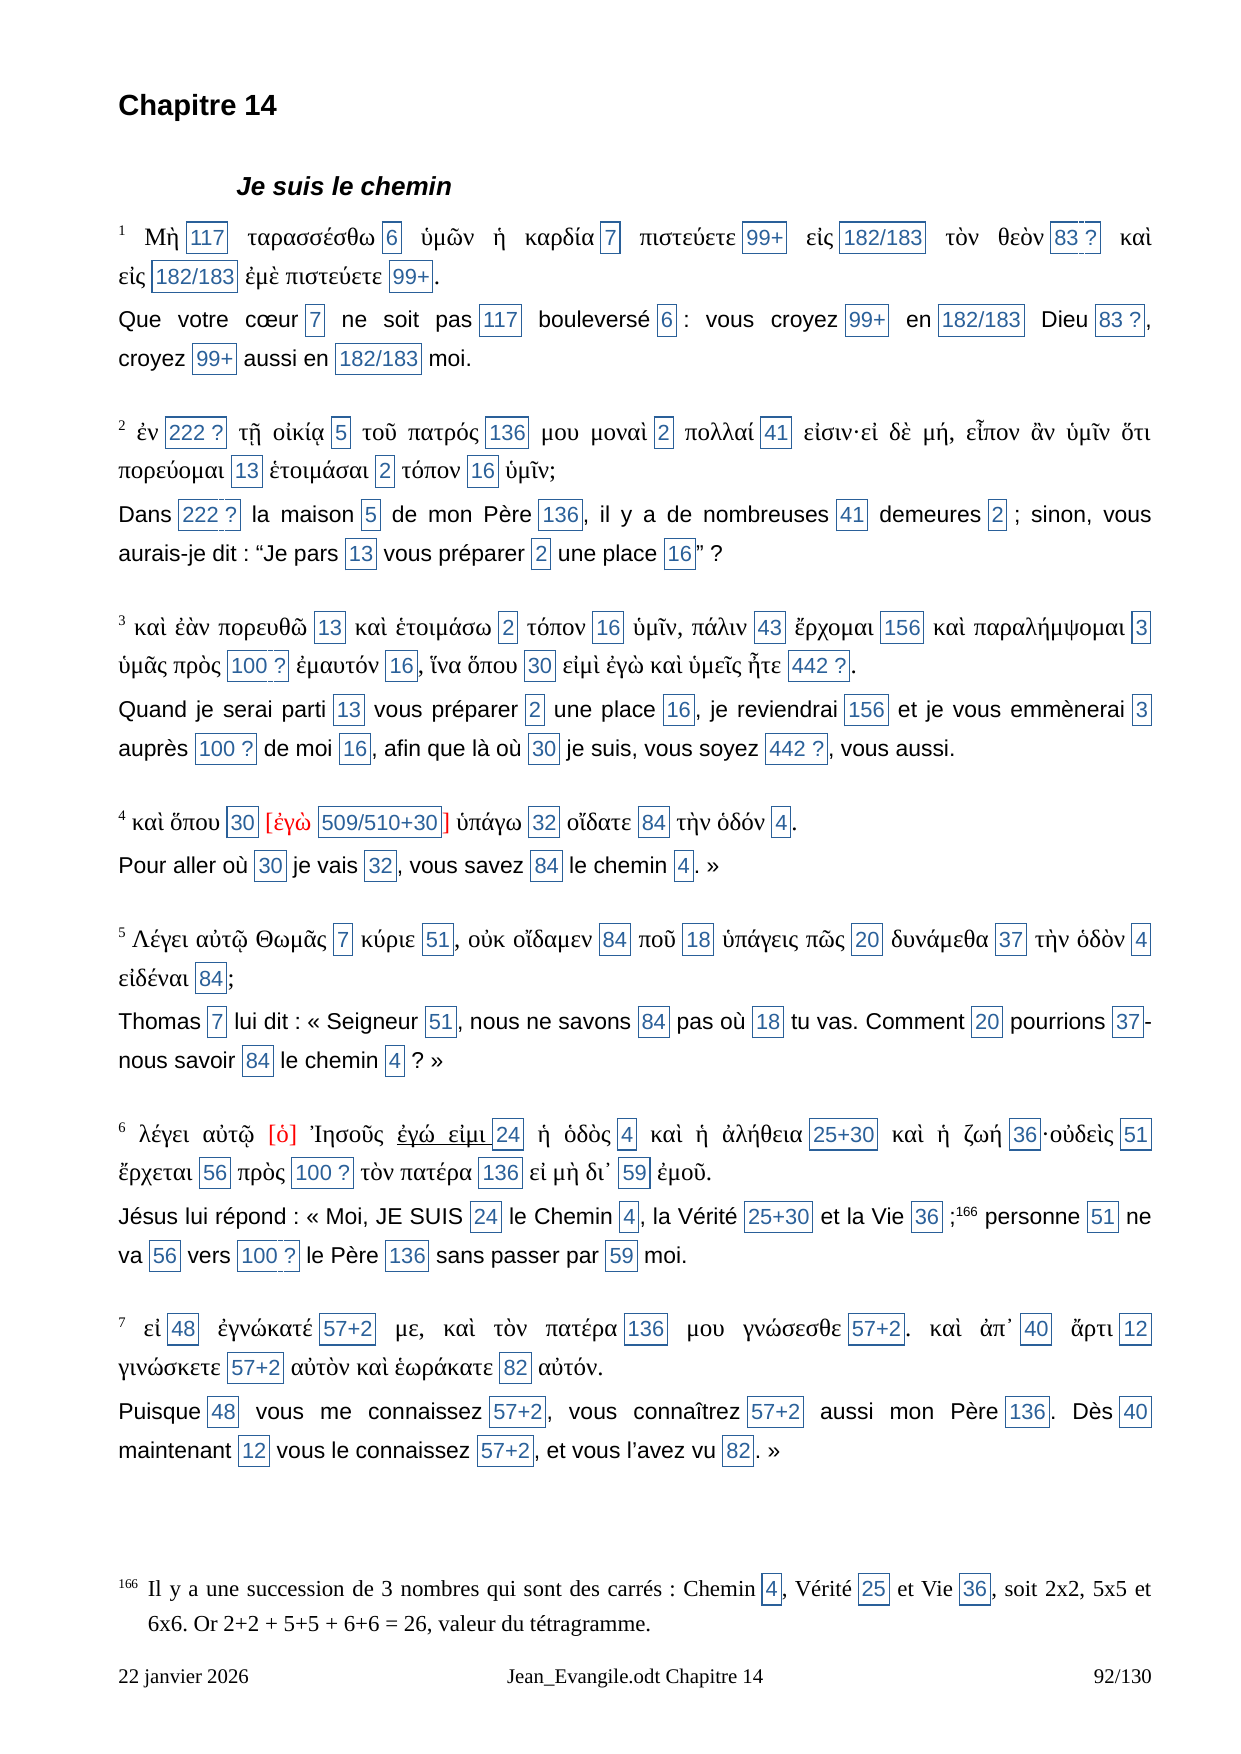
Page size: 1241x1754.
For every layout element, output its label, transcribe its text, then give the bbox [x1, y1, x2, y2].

text Que votre cœur 7 ne soit pas 117 bouleversé 6 : vous croyez 99+ en 182/183 Dieu 83 ?, croyez 99+ aussi en 182/183 moi. [118, 304, 1152, 375]
text , vous savez [397, 850, 530, 882]
text 84 [531, 851, 562, 881]
text 4 [675, 851, 693, 881]
text 2 ἐν 222 ? τῇ οἰκίᾳ 5 τοῦ πατρός 136 μου μοναὶ 2 πολλαί 41 εἰσιν·εἰ δὲ μή, εἶπον ἂν ὑμῖν ὅτι πορεύομαι 13 ἑτοιμάσαι 2 τόπον 16 ὑμῖν; [118, 416, 1152, 488]
subtitle Chapitre 14 [118, 88, 1152, 121]
text 4 καὶ ὅπου [118, 806, 226, 838]
text 3 καὶ ἐὰν πορευθῶ 13 καὶ ἑτοιμάσω 2 τόπον 16 ὑμῖν, πάλιν 43 ἔρχομαι 156 καὶ παραλήμψομαι 3 ὑμᾶς πρὸς 100 ? ἐμαυτόν 16, ἵνα ὅπου 30 εἰμὶ ἐγὼ καὶ ὑμεῖς ἦτε 442 ?. [118, 611, 1152, 682]
subtitle Je suis le chemin [236, 172, 1152, 201]
text 4 [772, 807, 790, 837]
text 30 [255, 851, 286, 881]
text Dans 222 ? la maison 5 de mon Père 136, il y a de nombreuses 41 demeures 2 ; sinon, vous aurais-je dit : “Je pars 13 vous préparer 2 une place 16” ? [118, 499, 1152, 570]
text 32 [529, 807, 559, 837]
text . [791, 806, 1152, 838]
text 509/510+30 [319, 807, 441, 837]
text οἴδατε [560, 806, 638, 838]
text τὴν ὁδόν [670, 806, 771, 838]
text le chemin [563, 850, 674, 882]
text 30 [228, 807, 258, 837]
text 84 [639, 807, 669, 837]
text 32 [365, 851, 396, 881]
text 7 εἰ 48 ἐγνώκατέ 57+2 με, καὶ τὸν πατέρα 136 μου γνώσεσθε 57+2. καὶ ἀπ᾽ 40 ἄρτι 12 γινώσκετε 57+2 αὐτὸν καὶ ἑωράκατε 82 αὐτόν. [118, 1313, 1152, 1384]
text Il y a une succession de 3 nombres qui sont des carrés : Chemin 4, Vérité 25 et Vie 36, soit 2x2, 5x5 et 6x6. Or 2+2 + 5+5 + 6+6 = 26, valeur du tétragramme. [118, 1573, 1152, 1636]
text Thomas 7 lui dit : « Seigneur 51, nous ne savons 84 pas où 18 tu vas. Comment 20 pourrions 37-nous savoir 84 le chemin 4 ? » [118, 1006, 1152, 1077]
text Puisque 48 vous me connaissez 57+2, vous connaîtrez 57+2 aussi mon Père 136. Dès 40 maintenant 12 vous le connaissez 57+2, et vous l’avez vu 82. » [118, 1396, 1152, 1467]
text 1 Μὴ 117 ταρασσέσθω 6 ὑμῶν ἡ καρδία 7 πιστεύετε 99+ εἰς 182/183 τὸν θεὸν 83 ? καὶ εἰς 182/183 ἐμὲ πιστεύετε 99+. [118, 221, 1152, 293]
text 6 λέγει αὐτῷ [ὁ] Ἰησοῦς ἐγώ εἰμι 24 ἡ ὁδὸς 4 καὶ ἡ ἀλήθεια 25+30 καὶ ἡ ζωή 36·οὐδεὶς 51 ἔρχεται 56 πρὸς 100 ? τὸν πατέρα 136 εἰ μὴ δι᾽ 59 ἐμοῦ. [118, 1118, 1152, 1189]
text . » [694, 850, 1152, 882]
text 5 Λέγει αὐτῷ Θωμᾶς 7 κύριε 51, οὐκ οἴδαμεν 84 ποῦ 18 ὑπάγεις πῶς 20 δυνάμεθα 37 τὴν ὁδὸν 4 εἰδέναι 84; [118, 923, 1152, 994]
text je vais [287, 850, 364, 882]
text ] ὑπάγω [442, 806, 528, 838]
text Quand je serai parti 13 vous préparer 2 une place 16, je reviendrai 156 et je vous emmènerai 3 auprès 100 ? de moi 16, afin que là où 30 je suis, vous soyez 442 ?, vous aussi. [118, 694, 1152, 765]
text Jésus lui répond : « Moi, JE SUIS 24 le Chemin 4, la Vérité 25+30 et la Vie 36 ; personne 51 ne va 56 vers 100 ? le Père 136 sans passer par 59 moi. [118, 1201, 1152, 1272]
text Pour aller où [118, 850, 254, 882]
text [ἐγὼ [259, 806, 318, 838]
